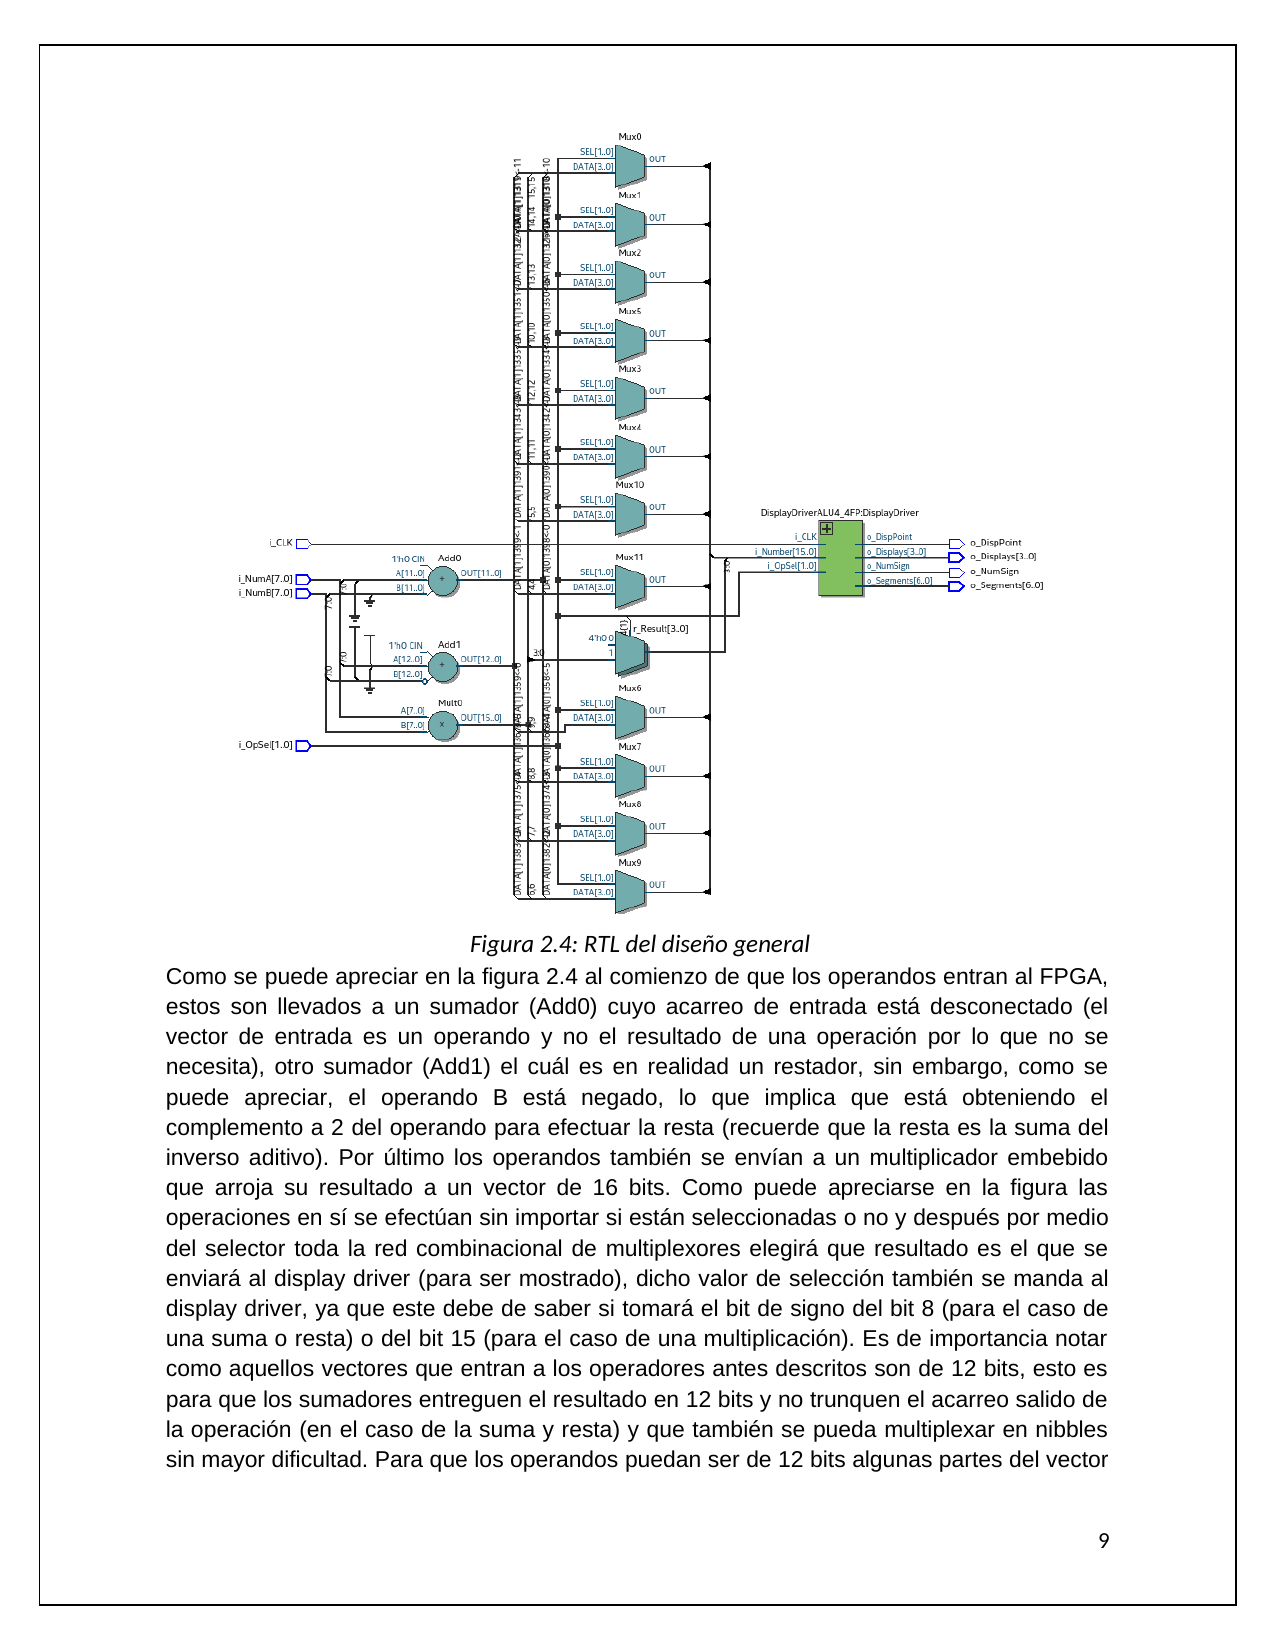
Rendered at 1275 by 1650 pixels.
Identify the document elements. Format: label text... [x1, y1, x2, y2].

text Figura 2.4: RTL del diseño general [207, 914, 1076, 959]
picture [232, 131, 1050, 914]
text Como se puede apreciar en la figura 2.4 al comienzo de que los operandos entran al FPGA, estos son llevados a un sumador (Add0) cuyo acarreo de entrada está desconectado (el vector de entrada es un operando y no el resultado de una operación por lo que no se necesita), otro sumador (Add1) el cuál es en realidad un restador, sin embargo, como se puede apreciar, el operando B está negado, lo que implica que está obteniendo el complemento a 2 del operando para efectuar la resta (recuerde que la resta es la suma del inverso aditivo). Por último los operandos también se envían a un multiplicador embebido que arroja su resultado a un vector de 16 bits. Como puede apreciarse en la figura las operaciones en sí se efectúan sin importar si están seleccionadas o no y después por medio del selector toda la red combinacional de multiplexores elegirá que resultado es el que se enviará al display driver (para ser mostrado), dicho valor de selección también se manda al display driver, ya que este debe de saber si tomará el bit de signo del bit 8 (para el caso de una suma o resta) o del bit 15 (para el caso de una multiplicación). Es de importancia notar como aquellos vectores que entran a los operadores antes descritos son de 12 bits, esto es para que los sumadores entreguen el resultado en 12 bits y no trunquen el acarreo salido de la operación (en el caso de la suma y resta) y que también se pueda multiplexar en nibbles sin mayor dificultad. Para que los operandos puedan ser de 12 bits algunas partes del vector [166, 914, 1109, 1472]
